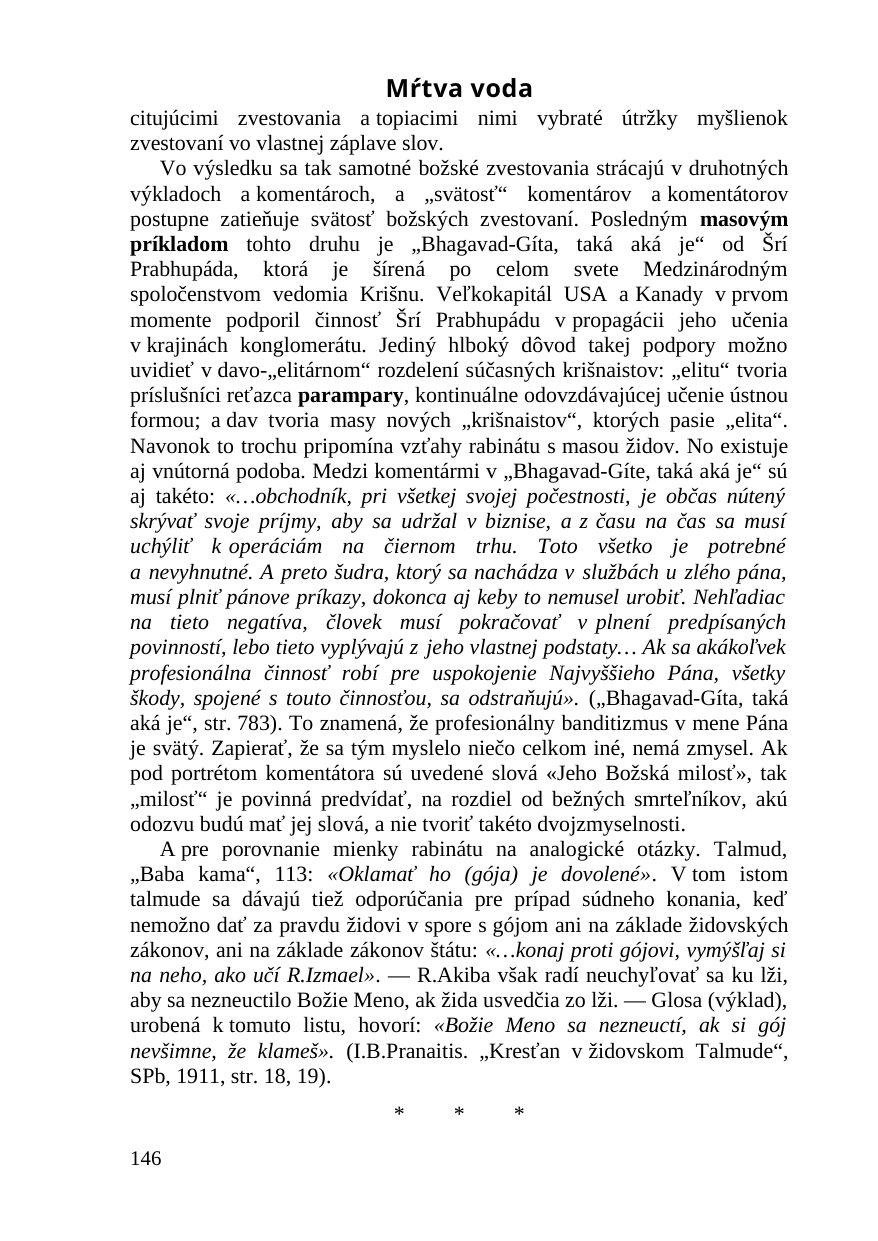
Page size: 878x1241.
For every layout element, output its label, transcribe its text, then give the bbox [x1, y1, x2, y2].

text * * * [130, 1101, 788, 1126]
text Vo výsledku sa tak samotné božské zvestovania strácajú v druhotných výkladoch a komentároch, a „svätosť“ komentárov a komentátorov postupne zatieňuje svätosť božských zvestovaní. Posledným masovým príkladom tohto druhu je „Bhagavad-Gíta, taká aká je“ od Šrí Prabhupáda, ktorá je šírená po celom svete Medzinárodným spoločenstvom vedomia Krišnu. Veľkokapitál USA a Kanady v prvom momente podporil činnosť Šrí Prabhupádu v propagácii jeho učenia v krajinách konglomerátu. Jediný hlboký dôvod takej podpory možno uvidieť v davo-„elitárnom“ rozdelení súčasných krišnaistov: „elitu“ tvoria príslušníci reťazca parampary, kontinuálne odovzdávajúcej učenie ústnou formou; a dav tvoria masy nových „krišnaistov“, ktorých pasie „elita“. Navonok to trochu pripomína vzťahy rabinátu s masou židov. No existuje aj vnútorná podoba. Medzi komentármi v „Bhagavad-Gíte, taká aká je“ sú aj takéto: «…obchodník, pri všetkej svojej počestnosti, je občas nútený skrývať svoje príjmy, aby sa udržal v biznise, a z času na čas sa musí uchýliť k operáciám na čiernom trhu. Toto všetko je potrebné a nevyhnutné. A preto šudra, ktorý sa nachádza v službách u zlého pána, musí plniť pánove príkazy, dokonca aj keby to nemusel urobiť. Nehľadiac na tieto negatíva, človek musí pokračovať v plnení predpísaných povinností, lebo tieto vyplývajú z jeho vlastnej podstaty… Ak sa akákoľvek profesionálna činnosť robí pre uspokojenie Najvyššieho Pána, všetky škody, spojené s touto činnosťou, sa odstraňujú». („Bhagavad-Gíta, taká aká je“, str. 783). To znamená, že profesionálny banditizmus v mene Pána je svätý. Zapierať, že sa tým myslelo niečo celkom iné, nemá zmysel. Ak pod portrétom komentátora sú uvedené slová «Jeho Božská milosť», tak „milosť“ je povinná predvídať, na rozdiel od bežných smrteľníkov, akú odozvu budú mať jej slová, a nie tvoriť takéto dvojzmyselnosti. [130, 155, 788, 836]
text A pre porovnanie mienky rabinátu na analogické otázky. Talmud, „Baba kama“, 113: «Oklamať ho (gója) je dovolené». V tom istom talmude sa dávajú tiež odporúčania pre prípad súdneho konania, keď nemožno dať za pravdu židovi v spore s gójom ani na základe židovských zákonov, ani na základe zákonov štátu: «…konaj proti gójovi, vymýšľaj si na neho, ako učí R.Izmael». — R.Akiba však radí neuchyľovať sa ku lži, aby sa nezneuctilo Božie Meno, ak žida usvedčia zo lži. — Glosa (výklad), urobená k tomuto listu, hovorí: «Božie Meno sa nezneuctí, ak si gój nevšimne, že klameš». (I.B.Pranaitis. „Kresťan v židovskom Talmude“, SPb, 1911, str. 18, 19). [130, 836, 788, 1088]
text citujúcimi zvestovania a topiacimi nimi vybraté útržky myšlienok zvestovaní vo vlastnej záplave slov. [130, 105, 788, 155]
